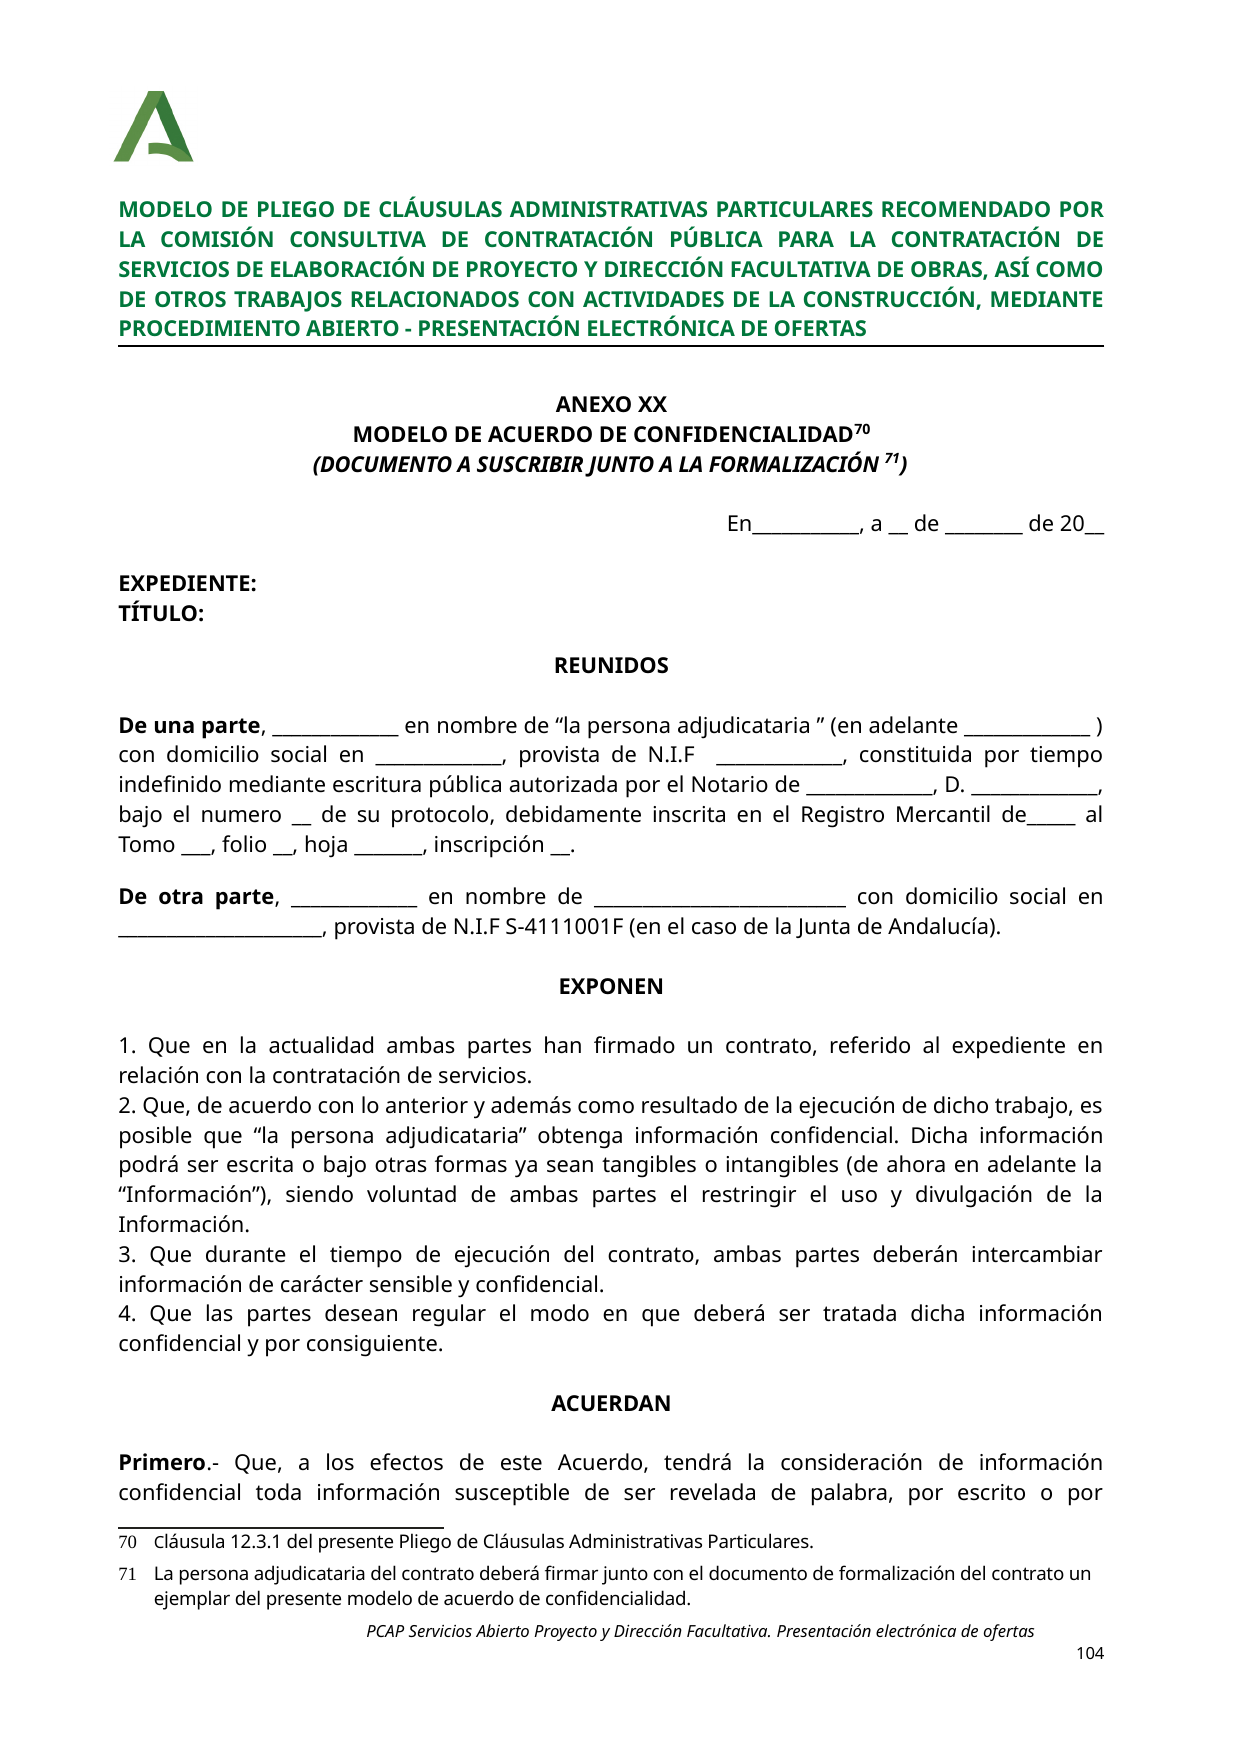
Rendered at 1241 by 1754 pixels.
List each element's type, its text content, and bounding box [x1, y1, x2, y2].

text MODELO DE PLIEGO DE CLÁUSULAS ADMINISTRATIVAS PARTICULARES RECOMENDADO POR LA COMISIÓN CONSULTIVA DE CONTRATACIÓN PÚBLICA PARA LA CONTRATACIÓN DE SERVICIOS DE ELABORACIÓN DE PROYECTO Y DIRECCIÓN FACULTATIVA DE OBRAS, ASÍ COMO DE OTROS TRABAJOS RELACIONADOS CON ACTIVIDADES DE LA CONSTRUCCIÓN, MEDIANTE PROCEDIMIENTO ABIERTO - PRESENTACIÓN ELECTRÓNICA DE OFERTAS [118, 194, 1104, 345]
text 1. Que en la actualidad ambas partes han firmado un contrato, referido al expediente en relación con la contratación de servicios. [118, 1030, 1104, 1090]
text La persona adjudicataria del contrato deberá firmar junto con el documento de formalización del contrato un ejemplar del presente modelo de acuerdo de confidencialidad. [118, 1560, 1104, 1611]
text 2. Que, de acuerdo con lo anterior y además como resultado de la ejecución de dicho trabajo, es posible que “la persona adjudicataria” obtenga información confidencial. Dicha información podrá ser escrita o bajo otras formas ya sean tangibles o intangibles (de ahora en adelante la “Información”), siendo voluntad de ambas partes el restringir el uso y divulgación de la Información. [118, 1090, 1104, 1239]
text TÍTULO: [118, 597, 1104, 627]
text EXPEDIENTE: [118, 568, 1104, 597]
picture [109, 86, 198, 166]
text Primero.- Que, a los efectos de este Acuerdo, tendrá la consideración de información confidencial toda información susceptible de ser revelada de palabra, por escrito o por [118, 1447, 1104, 1507]
text MODELO DE ACUERDO DE CONFIDENCIALIDAD [118, 419, 1104, 448]
text (DOCUMENTO A SUSCRIBIR JUNTO A LA FORMALIZACIÓN ) [118, 448, 1104, 478]
text Cláusula 12.3.1 del presente Pliego de Cláusulas Administrativas Particulares. [118, 1528, 1104, 1554]
text EXPONEN [118, 971, 1104, 1000]
text En___________, a __ de ________ de 20__ [118, 508, 1104, 538]
text De una parte, _____________ en nombre de “la persona adjudicataria ” (en adelante _____________ ) con domicilio social en _____________, provista de N.I.F _____________, constituida por tiempo indefinido mediante escritura pública autorizada por el Notario de _____________, D. _____________, bajo el numero __ de su protocolo, debidamente inscrita en el Registro Mercantil de_____ al Tomo ___, folio __, hoja _______, inscripción __. [118, 709, 1104, 858]
text REUNIDOS [118, 650, 1104, 680]
text De otra parte, _____________ en nombre de __________________________ con domicilio social en _____________________, provista de N.I.F S-4111001F (en el caso de la Junta de Andalucía). [118, 881, 1104, 941]
text ANEXO XX [118, 389, 1104, 419]
text 4. Que las partes desean regular el modo en que deberá ser tratada dicha información confidencial y por consiguiente. [118, 1298, 1104, 1358]
text 3. Que durante el tiempo de ejecución del contrato, ambas partes deberán intercambiar información de carácter sensible y confidencial. [118, 1239, 1104, 1298]
text ACUERDAN [118, 1388, 1104, 1417]
